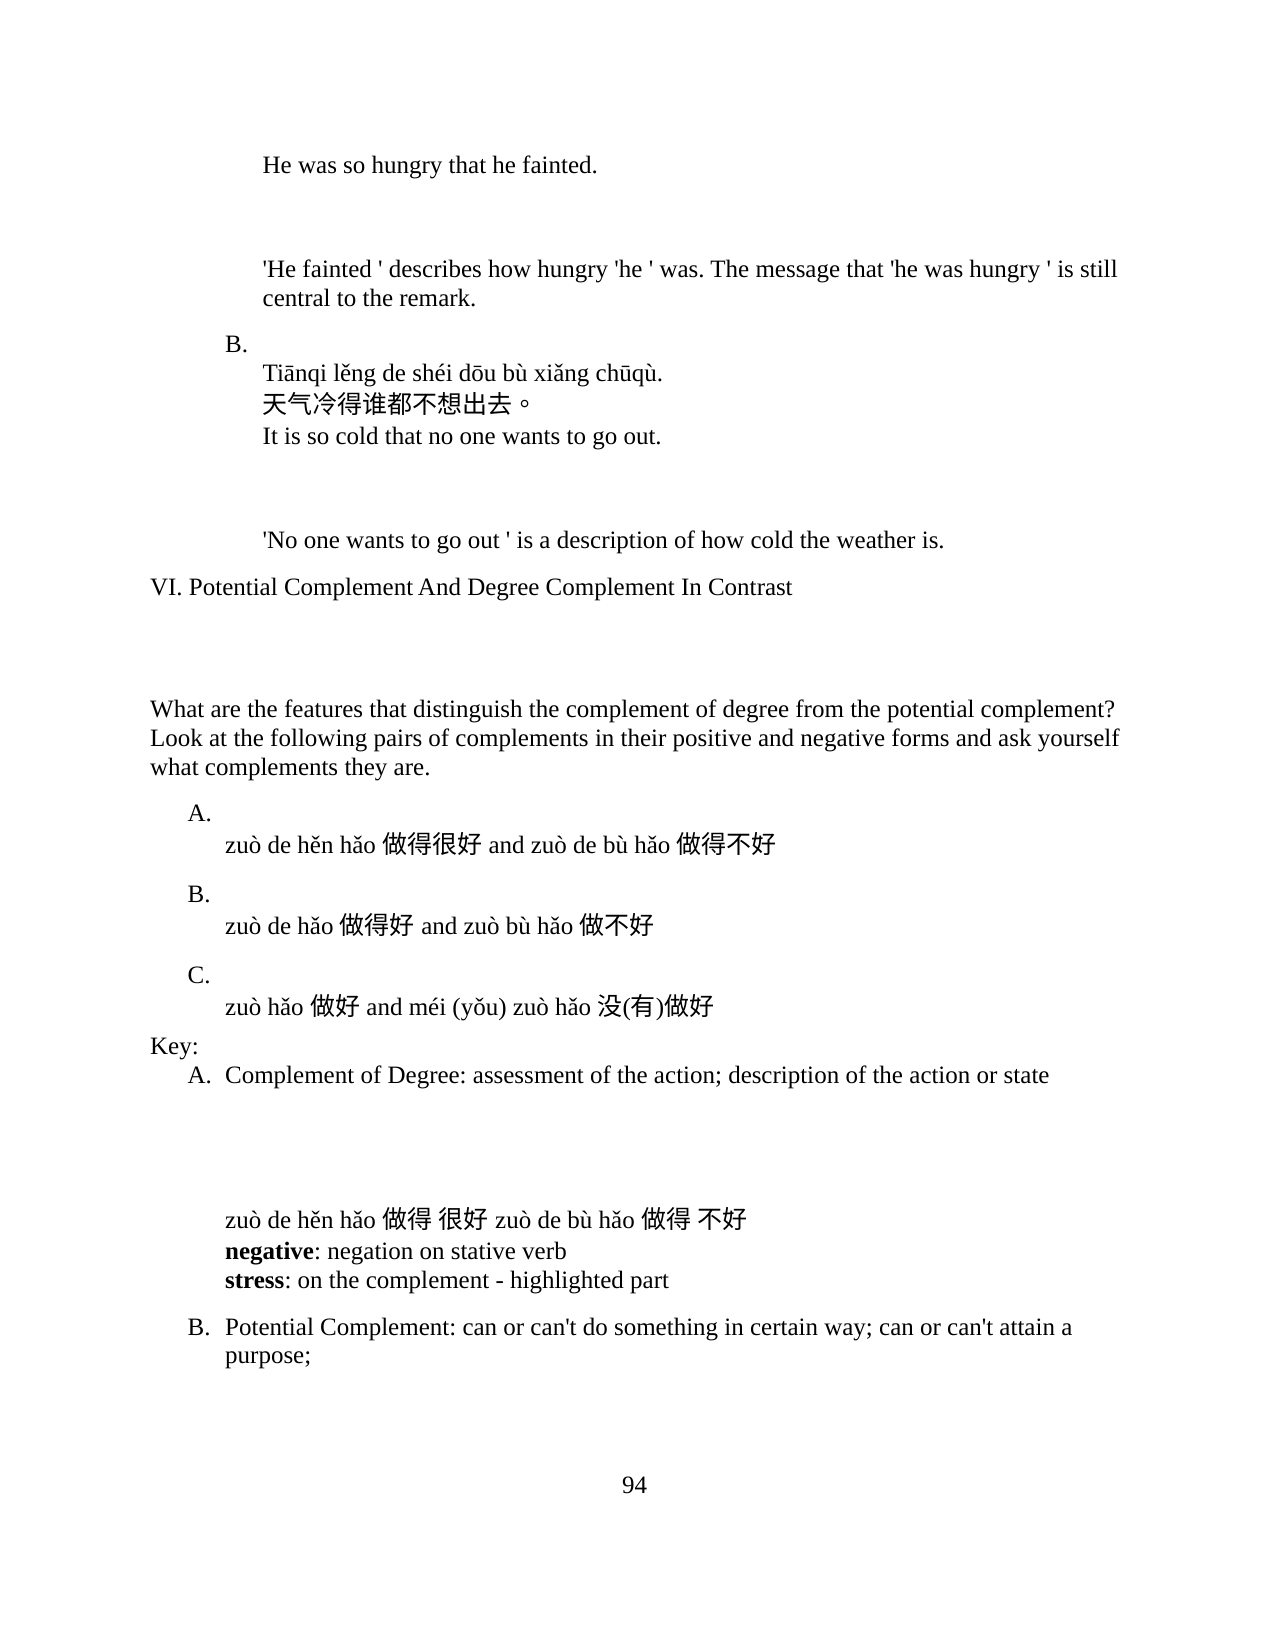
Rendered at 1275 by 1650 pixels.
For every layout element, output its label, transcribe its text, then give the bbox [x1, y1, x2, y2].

list 'No one wants to go out ' is a description of how cold the weather is. [225, 525, 1125, 554]
list Complement of Degree: assessment of the action; description of the action or state [187, 1060, 1125, 1089]
text What are the features that distinguish the complement of degree from the potential complement? Look at the following pairs of complements in their positive and negative forms and ask yourself what complements they are. [150, 694, 1125, 780]
list He was so hungry that he fainted. [225, 150, 1125, 236]
text Key: [150, 1031, 1125, 1060]
list zuò de hǎo 做得好 and zuò bù hǎo 做不好 [187, 879, 1125, 942]
list Potential Complement: can or can't do something in certain way; can or can't attain a purpose; [187, 1312, 1125, 1369]
list [187, 1387, 1125, 1416]
list zuò de hěn hǎo 做得 很好 zuò de bù hǎo 做得 不好 negative: negation on stative verb stress: on the complement - highlighted part [187, 1173, 1125, 1294]
list 'He fainted ' describes how hungry 'he ' was. The message that 'he was hungry ' is still central to the remark. [225, 254, 1125, 312]
list Tiānqi lěng de shéi dōu bù xiǎng chūqù. 天气冷得谁都不想出去。 It is so cold that no one wants to go out. [225, 329, 1125, 507]
text VI. Potential Complement And Degree Complement In Contrast [150, 572, 1125, 601]
list zuò hǎo 做好 and méi (yǒu) zuò hǎo 没(有)做好 [187, 960, 1125, 1022]
list zuò de hěn hǎo 做得很好 and zuò de bù hǎo 做得不好 [187, 798, 1125, 861]
